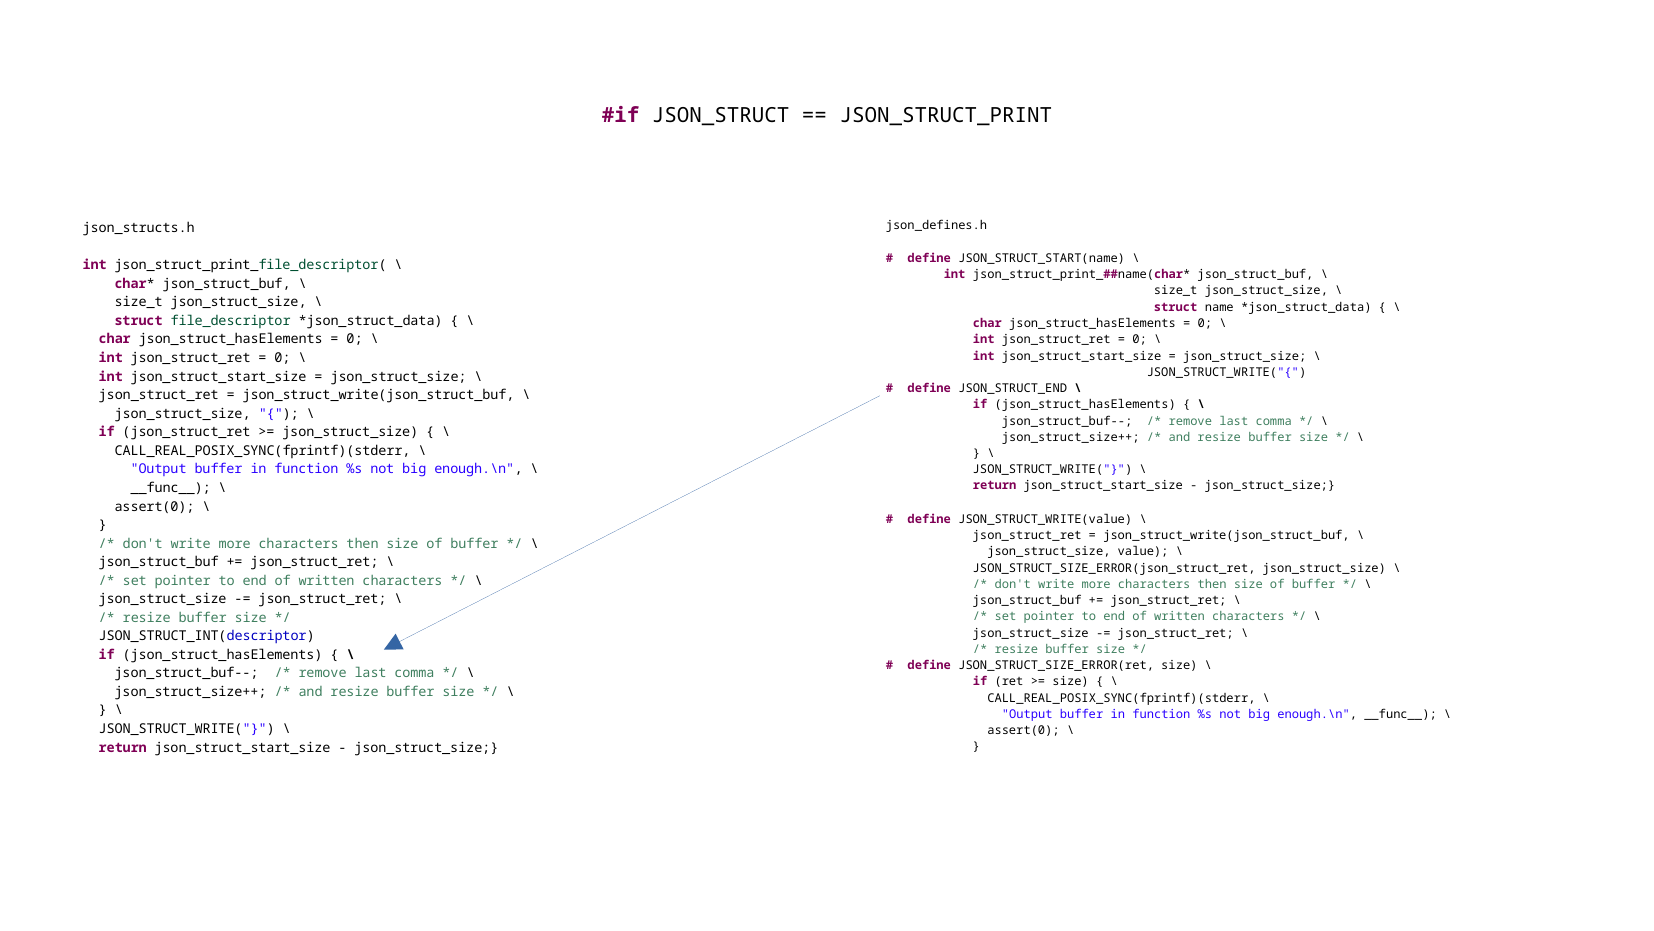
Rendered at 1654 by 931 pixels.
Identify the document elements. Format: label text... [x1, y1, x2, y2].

title #if JSON_STRUCT == JSON_STRUCT_PRINT [82, 37, 1571, 193]
list json_structs.h int json_struct_print_file_descriptor( \ char* json_struct_buf, \ size_t json_struct_size, \ struct file_descriptor *json_struct_data) { \ char json_struct_hasElements = 0; \ int json_struct_ret = 0; \ int json_struct_start_size = json_struct_size; \ json_struct_ret = json_struct_write(json_struct_buf, \ json_struct_size, "{"); \ if (json_struct_ret >= json_struct_size) { \ CALL_REAL_POSIX_SYNC(fprintf)(stderr, \ "Output buffer in function %s not big enough.\n", \ __func__); \ assert(0); \ } /* don't write more characters then size of buffer */ \ json_struct_buf += json_struct_ret; \ /* set pointer to end of written characters */ \ json_struct_size -= json_struct_ret; \ /* resize buffer size */ JSON_STRUCT_INT(descriptor) if (json_struct_hasElements) { \ json_struct_buf--; /* remove last comma */ \ json_struct_size++; /* and resize buffer size */ \ } \ JSON_STRUCT_WRITE("}") \ return json_struct_start_size - json_struct_size;} [82, 217, 827, 758]
list json_defines.h # define JSON_STRUCT_START(name) \ int json_struct_print_##name(char* json_struct_buf, \ size_t json_struct_size, \ struct name *json_struct_data) { \ char json_struct_hasElements = 0; \ int json_struct_ret = 0; \ int json_struct_start_size = json_struct_size; \ JSON_STRUCT_WRITE("{") # define JSON_STRUCT_END \ if (json_struct_hasElements) { \ json_struct_buf--; /* remove last comma */ \ json_struct_size++; /* and resize buffer size */ \ } \ JSON_STRUCT_WRITE("}") \ return json_struct_start_size - json_struct_size;} # define JSON_STRUCT_WRITE(value) \ json_struct_ret = json_struct_write(json_struct_buf, \ json_struct_size, value); \ JSON_STRUCT_SIZE_ERROR(json_struct_ret, json_struct_size) \ /* don't write more characters then size of buffer */ \ json_struct_buf += json_struct_ret; \ /* set pointer to end of written characters */ \ json_struct_size -= json_struct_ret; \ /* resize buffer size */ # define JSON_STRUCT_SIZE_ERROR(ret, size) \ if (ret >= size) { \ CALL_REAL_POSIX_SYNC(fprintf)(stderr, \ "Output buffer in function %s not big enough.\n", __func__); \ assert(0); \ } [885, 216, 1571, 756]
